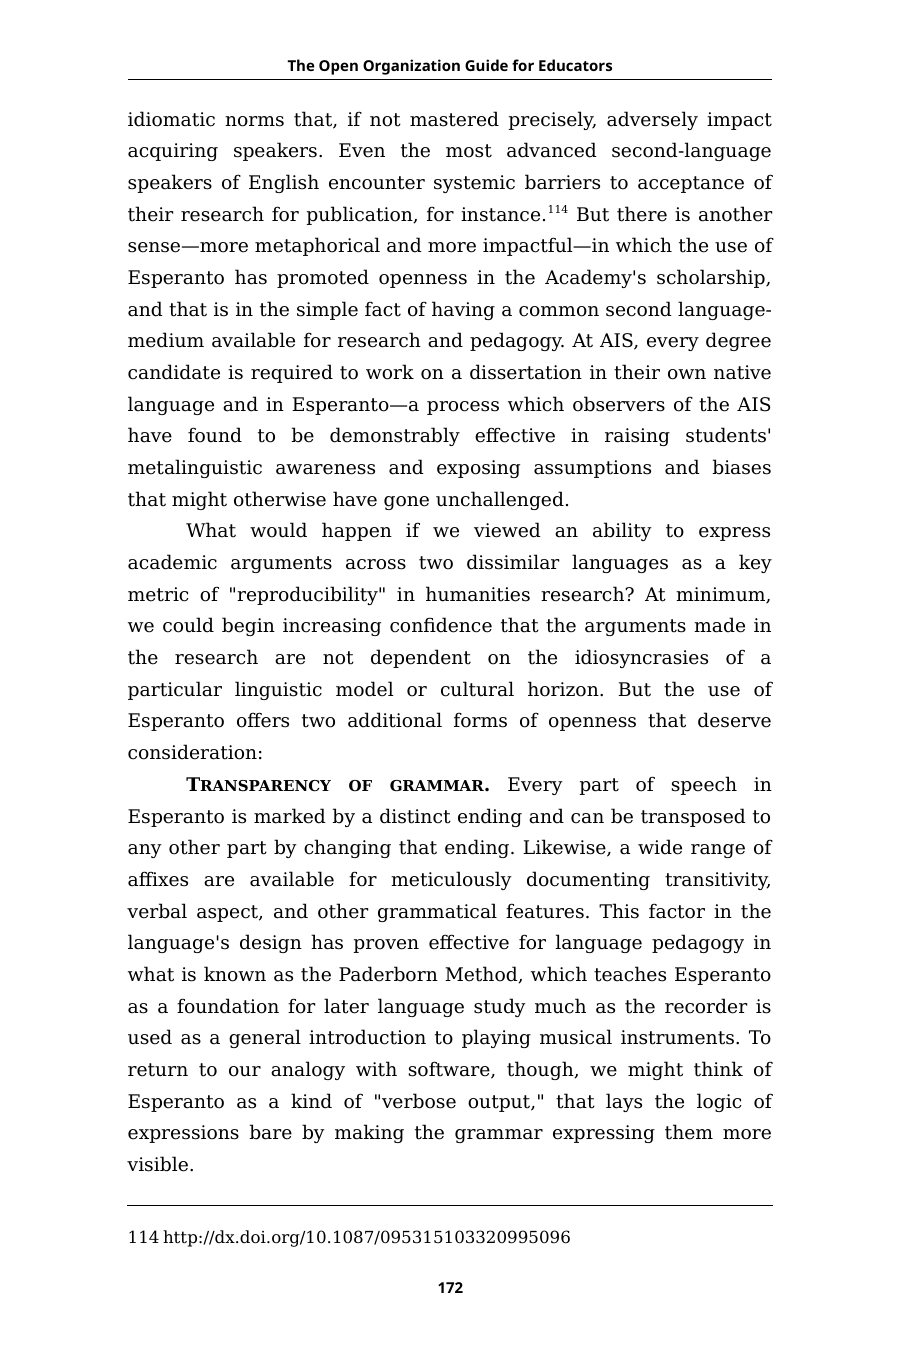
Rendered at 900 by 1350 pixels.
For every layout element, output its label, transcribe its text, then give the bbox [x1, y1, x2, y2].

text idiomatic norms that, if not mastered precisely, adversely impact acquiring speakers. Even the most advanced second-language speakers of English encounter systemic barriers to acceptance of their research for publication, for instance. But there is another sense—more metaphorical and more impactful—in which the use of Esperanto has promoted openness in the Academy's scholarship, and that is in the simple fact of having a common second language-medium available for research and pedagogy. At AIS, every degree candidate is required to work on a dissertation in their own native language and in Esperanto—a process which observers of the AIS have found to be demonstrably effective in raising students' metalinguistic awareness and exposing assumptions and biases that might otherwise have gone unchallenged. [127, 109, 772, 511]
text Transparency of grammar. Every part of speech in Esperanto is marked by a distinct ending and can be transposed to any other part by changing that ending. Likewise, a wide range of affixes are available for meticulously documenting transitivity, verbal aspect, and other grammatical features. This factor in the language's design has proven effective for language pedagogy in what is known as the Paderborn Method, which teaches Esperanto as a foundation for later language study much as the recorder is used as a general introduction to playing musical instruments. To return to our analogy with software, though, we might think of Esperanto as a kind of "verbose output," that lays the logic of expressions bare by making the grammar expressing them more visible. [127, 774, 772, 1176]
text What would happen if we viewed an ability to express academic arguments across two dissimilar languages as a key metric of "reproducibility" in humanities research? At minimum, we could begin increasing confidence that the arguments made in the research are not dependent on the idiosyncrasies of a particular linguistic model or cultural horizon. But the use of Esperanto offers two additional forms of openness that deserve consideration: [127, 520, 772, 764]
text http://dx.doi.org/10.1087/095315103320995096 [127, 1228, 772, 1247]
